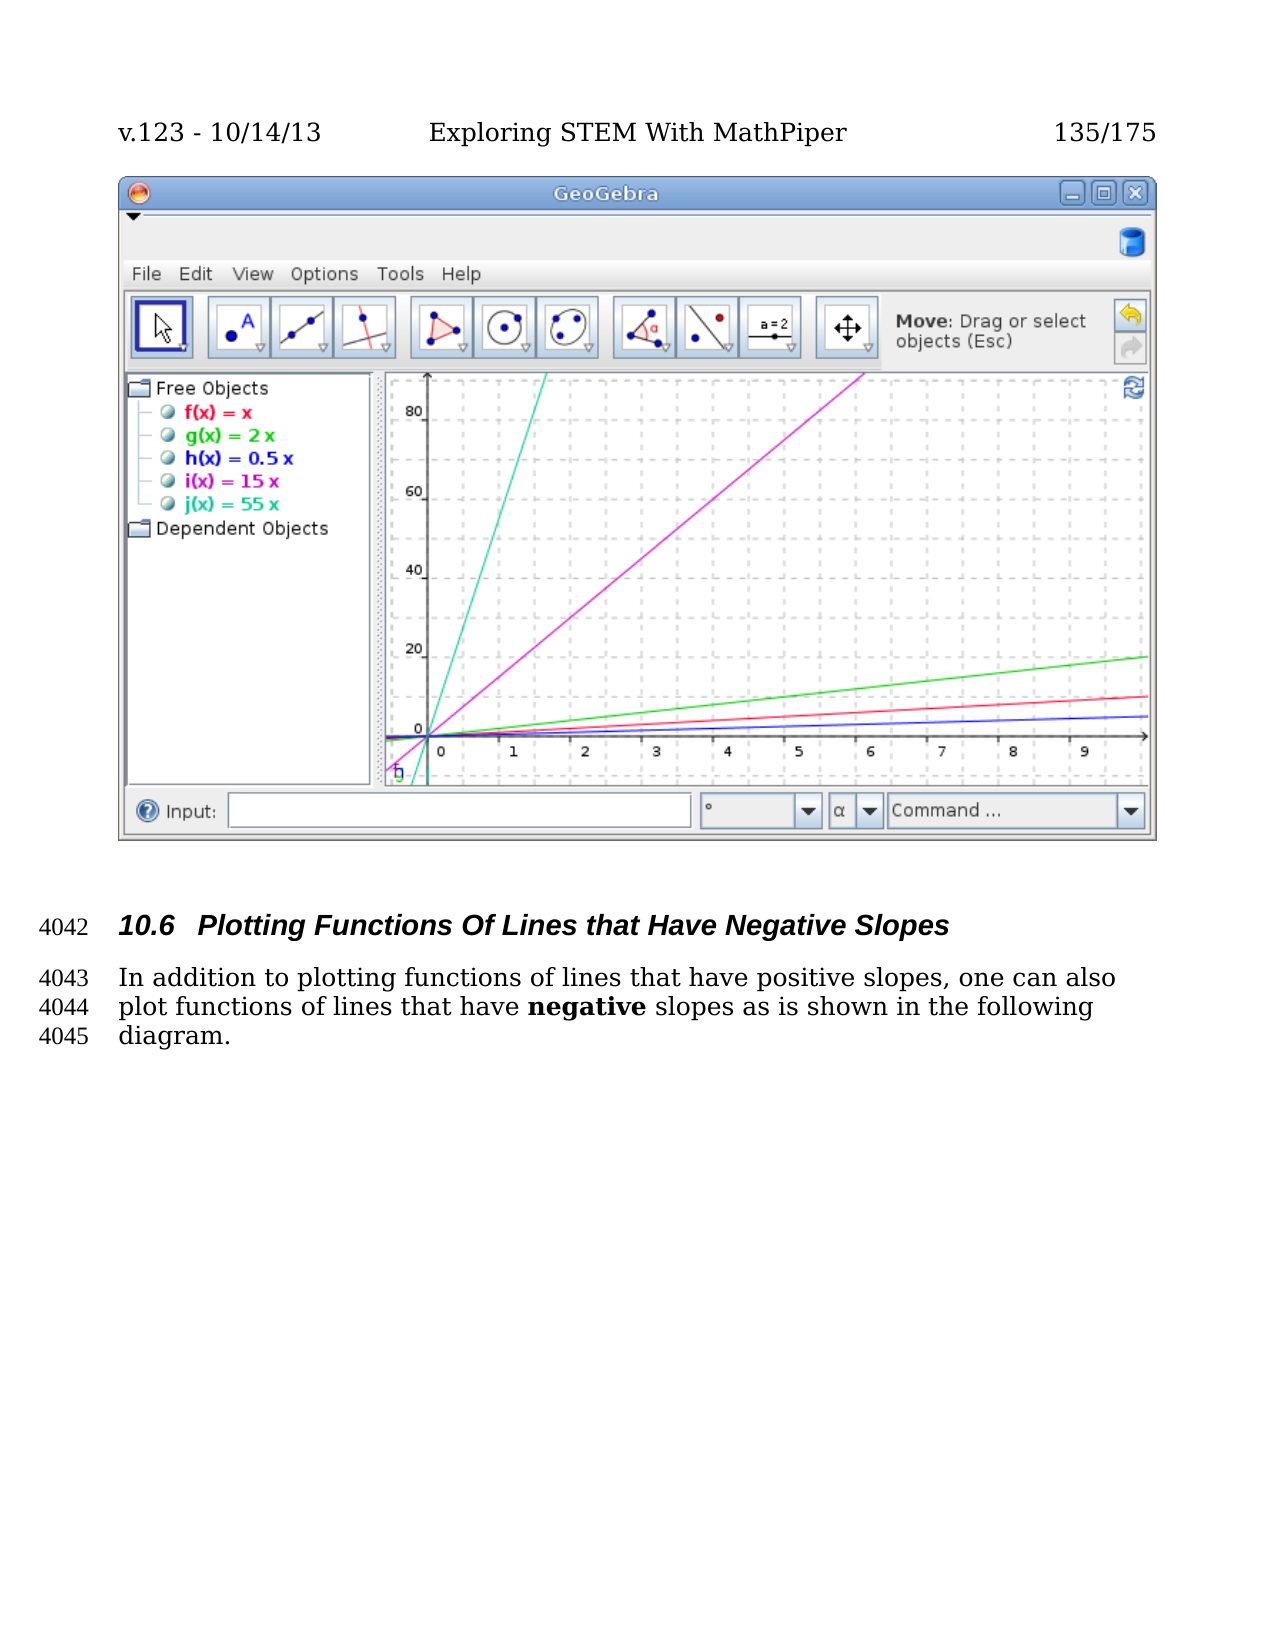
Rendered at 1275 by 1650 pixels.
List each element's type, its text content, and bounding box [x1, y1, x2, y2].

subtitle Plotting Functions Of Lines that Have Negative Slopes [118, 908, 1157, 942]
picture [118, 176, 1157, 841]
text In addition to plotting functions of lines that have positive slopes, one can also plot functions of lines that have negative slopes as is shown in the following diagram. [118, 963, 1157, 1051]
